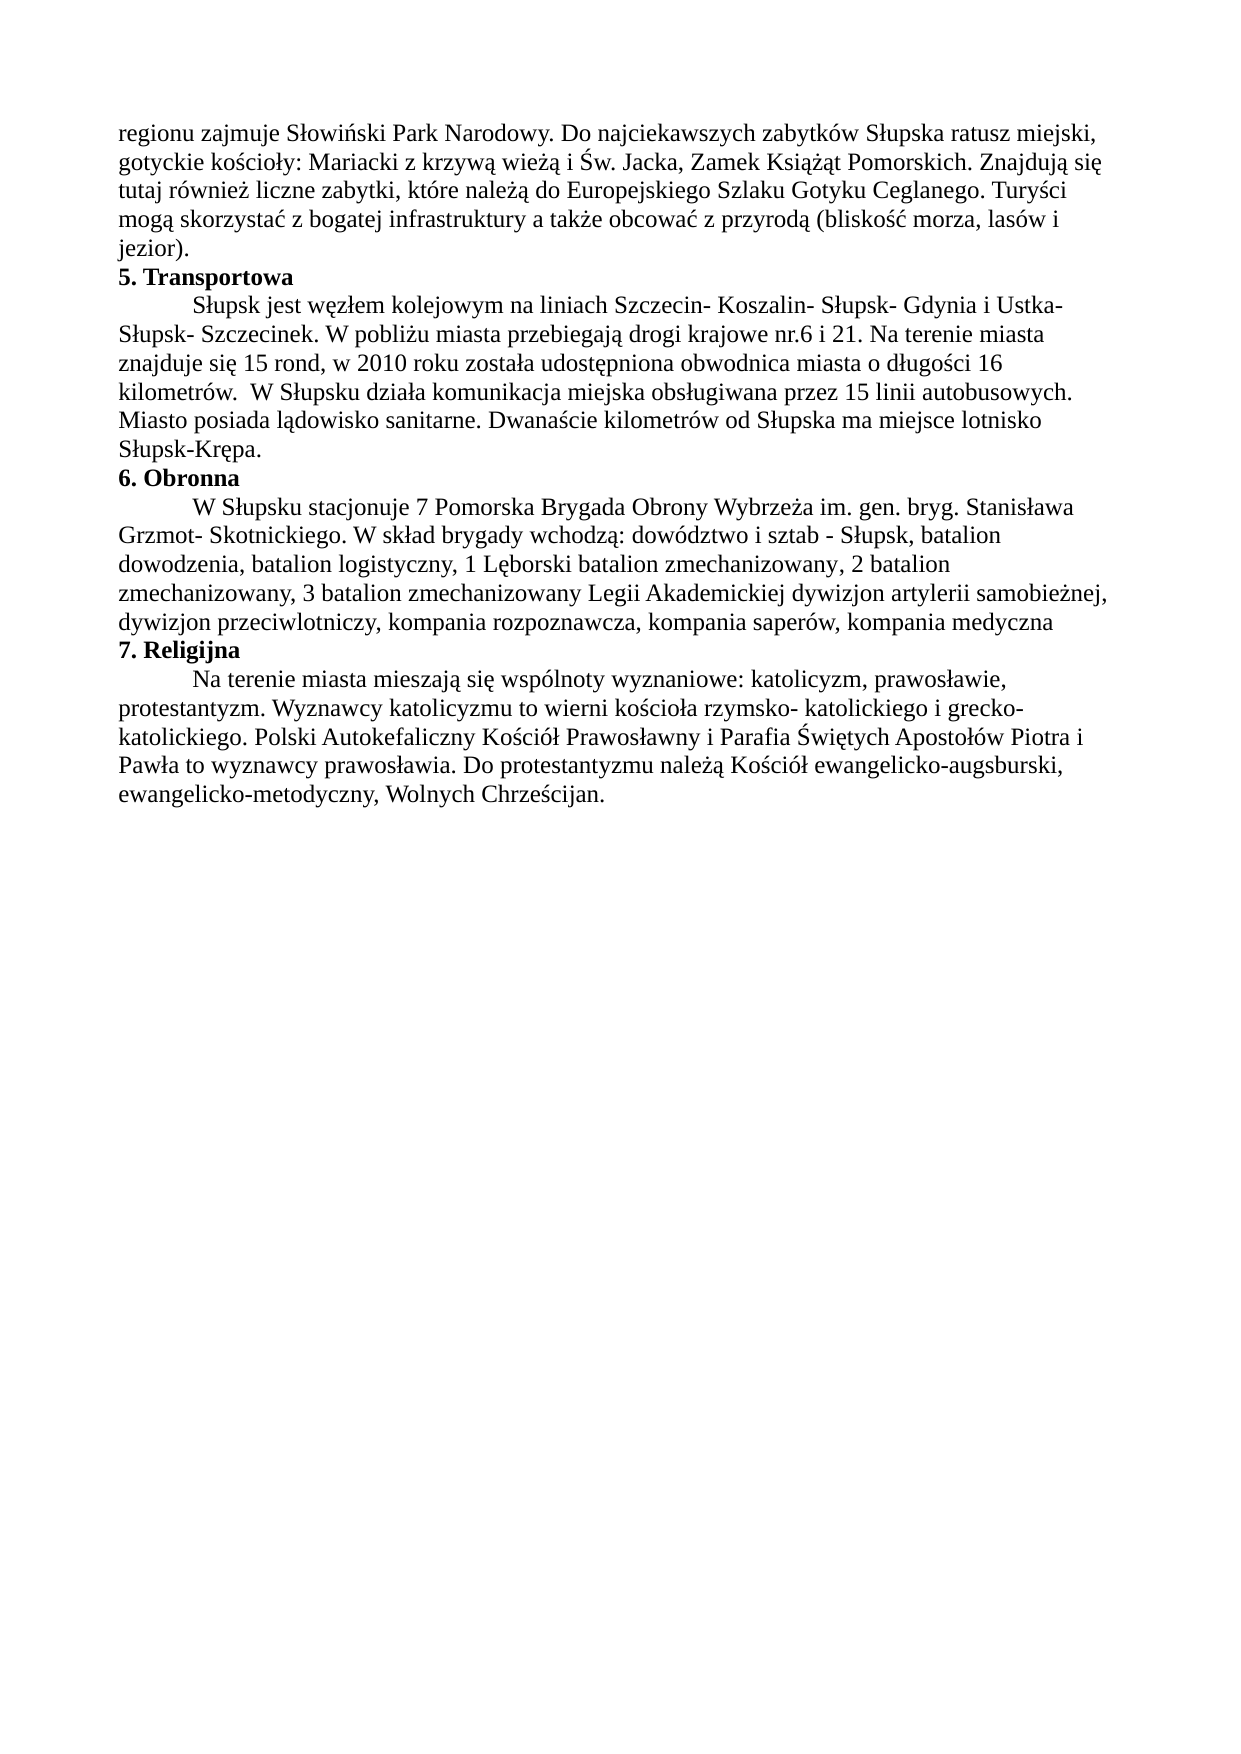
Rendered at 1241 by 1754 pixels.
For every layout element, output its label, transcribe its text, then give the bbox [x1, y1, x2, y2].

text regionu zajmuje Słowiński Park Narodowy. Do najciekawszych zabytków Słupska ratusz miejski, gotyckie kościoły: Mariacki z krzywą wieżą i Św. Jacka, Zamek Książąt Pomorskich. Znajdują się tutaj również liczne zabytki, które należą do Europejskiego Szlaku Gotyku Ceglanego. Turyści mogą skorzystać z bogatej infrastruktury a także obcować z przyrodą (bliskość morza, lasów i jezior). [118, 118, 1122, 262]
text Na terenie miasta mieszają się wspólnoty wyznaniowe: katolicyzm, prawosławie, protestantyzm. Wyznawcy katolicyzmu to wierni kościoła rzymsko- katolickiego i grecko- katolickiego. Polski Autokefaliczny Kościół Prawosławny i Parafia Świętych Apostołów Piotra i Pawła to wyznawcy prawosławia. Do protestantyzmu należą Kościół ewangelicko-augsburski, ewangelicko-metodyczny, Wolnych Chrześcijan. [118, 664, 1122, 808]
text 6. Obronna [118, 463, 1122, 492]
text W Słupsku stacjonuje 7 Pomorska Brygada Obrony Wybrzeża im. gen. bryg. Stanisława Grzmot- Skotnickiego. W skład brygady wchodzą: dowództwo i sztab - Słupsk, batalion dowodzenia, batalion logistyczny, 1 Lęborski batalion zmechanizowany, 2 batalion zmechanizowany, 3 batalion zmechanizowany Legii Akademickiej dywizjon artylerii samobieżnej, dywizjon przeciwlotniczy, kompania rozpoznawcza, kompania saperów, kompania medyczna [118, 492, 1122, 636]
text Słupsk jest węzłem kolejowym na liniach Szczecin- Koszalin- Słupsk- Gdynia i Ustka- Słupsk- Szczecinek. W pobliżu miasta przebiegają drogi krajowe nr.6 i 21. Na terenie miasta znajduje się 15 rond, w 2010 roku została udostępniona obwodnica miasta o długości 16 kilometrów. W Słupsku działa komunikacja miejska obsługiwana przez 15 linii autobusowych. Miasto posiada lądowisko sanitarne. Dwanaście kilometrów od Słupska ma miejsce lotnisko Słupsk-Krępa. [118, 291, 1122, 463]
text 7. Religijna [118, 636, 1122, 664]
text 5. Transportowa [118, 262, 1122, 291]
